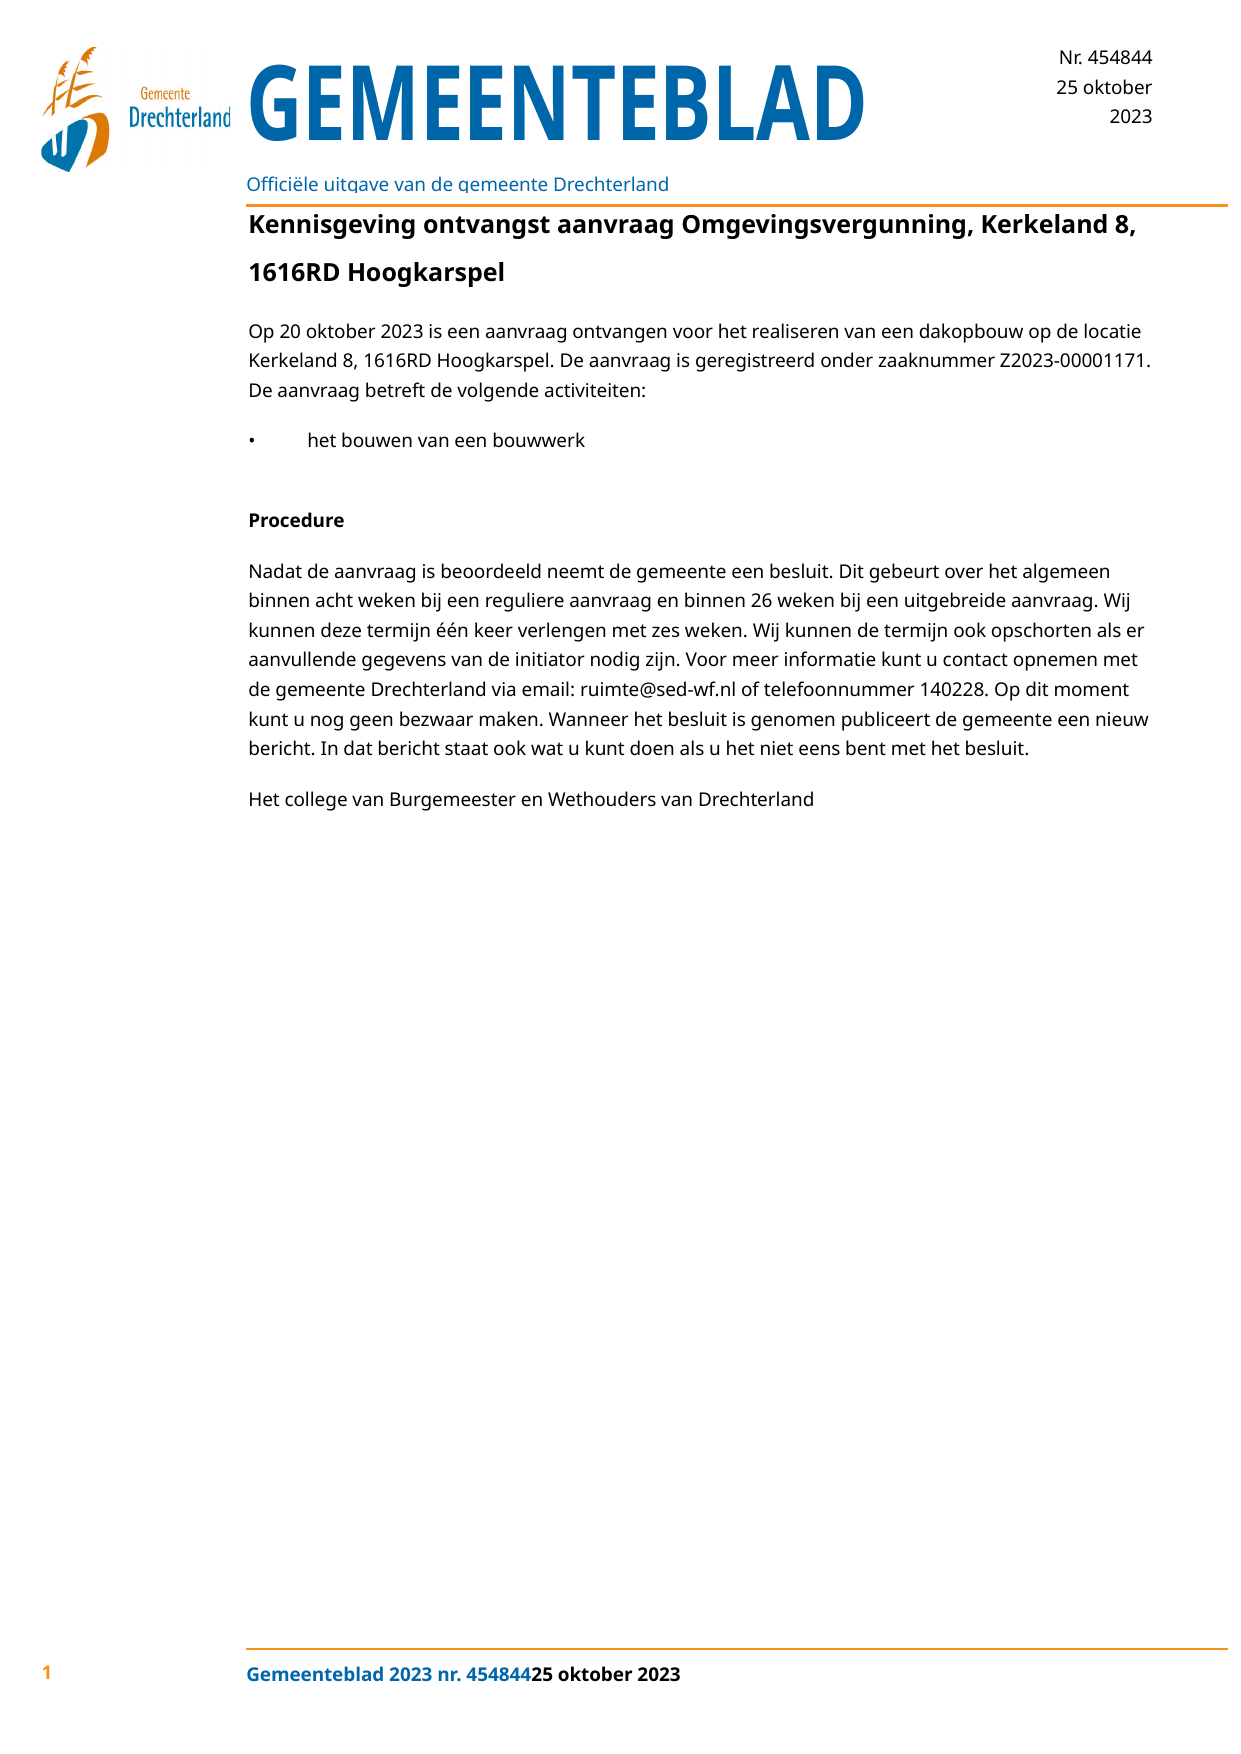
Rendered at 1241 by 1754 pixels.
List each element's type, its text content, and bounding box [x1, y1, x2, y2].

picture [41, 47, 231, 172]
text Het college van Burgemeester en Wethouders van Drechterland [248, 786, 1152, 812]
picture [226, 115, 231, 124]
text Kennisgeving ontvangst aanvraag Omgevingsvergunning, Kerkeland 8, 1616RD Hoogkarspel [248, 207, 1152, 288]
picture [41, 158, 64, 172]
text Procedure [248, 507, 1152, 533]
text Nadat de aanvraag is beoordeeld neemt de gemeente een besluit. Dit gebeurt over het algemeen binnen acht weken bij een reguliere aanvraag en binnen 26 weken bij een uitgebreide aanvraag. Wij kunnen deze termijn één keer verlengen met zes weken. Wij kunnen de termijn ook opschorten als er aanvullende gegevens van de initiator nodig zijn. Voor meer informatie kunt u contact opnemen met de gemeente Drechterland via email: ruimte@sed-wf.nl of telefoonnummer 140228. Op dit moment kunt u nog geen bezwaar maken. Wanneer het besluit is genomen publiceert de gemeente een nieuw bericht. In dat bericht staat ook wat u kunt doen als u het niet eens bent met het besluit. [248, 558, 1152, 761]
list het bouwen van een bouwwerk [248, 427, 1152, 453]
text Op 20 oktober 2023 is een aanvraag ontvangen voor het realiseren van een dakopbouw op de locatie Kerkeland 8, 1616RD Hoogkarspel. De aanvraag is geregistreerd onder zaaknummer Z2023-00001171. De aanvraag betreft de volgende activiteiten: [248, 318, 1152, 403]
